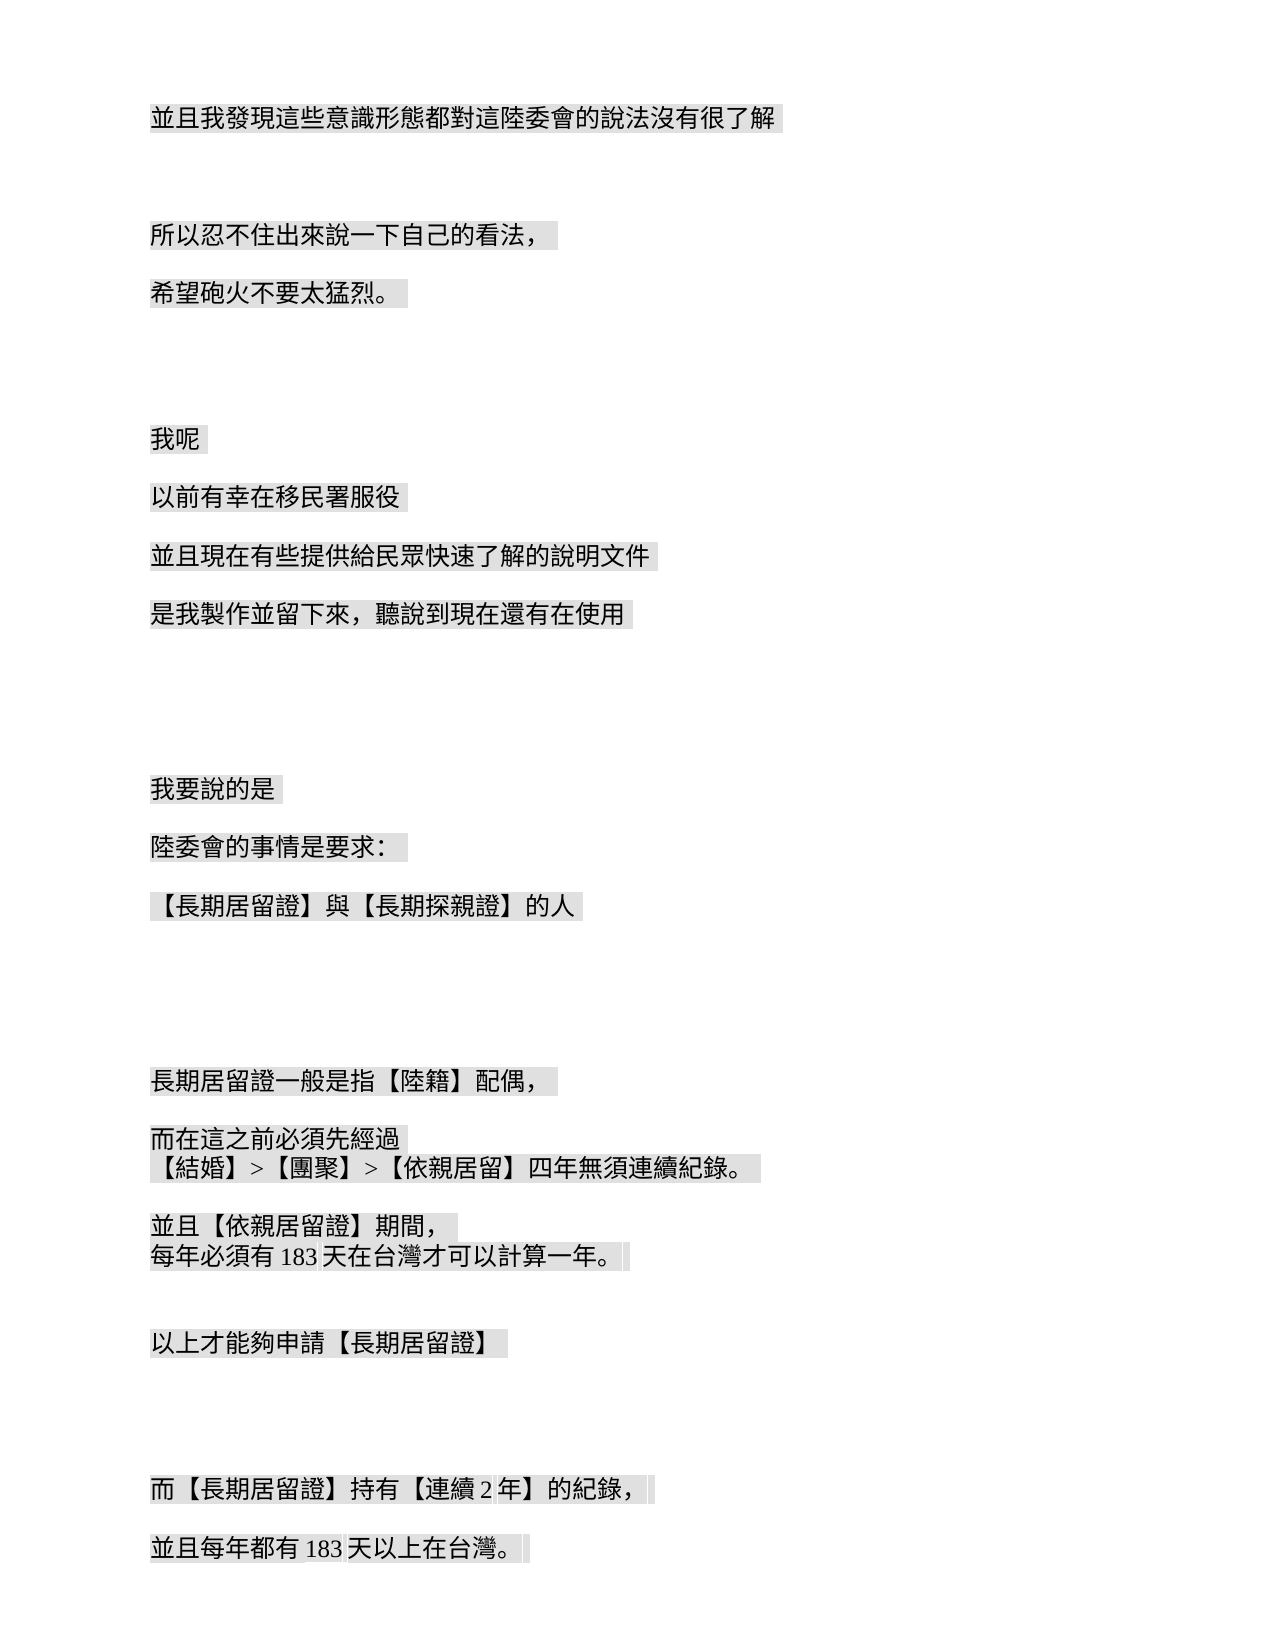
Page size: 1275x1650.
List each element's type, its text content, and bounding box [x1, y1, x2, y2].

text 並且我發現這些意識形態都對這陸委會的說法沒有很了解 所以忍不住出來說一下自己的看法， 希望砲火不要太猛烈。 我呢 以前有幸在移民署服役 並且現在有些提供給民眾快速了解的說明文件 是我製作並留下來，聽說到現在還有在使用 我要說的是 陸委會的事情是要求： 【長期居留證】與【長期探親證】的人 長期居留證一般是指【陸籍】配偶， 而在這之前必須先經過 【結婚】>【團聚】>【依親居留】四年無須連續紀錄。 並且【依親居留證】期間， 每年必須有183天在台灣才可以計算一年。 以上才能夠申請【長期居留證】 而【長期居留證】持有【連續2年】的紀錄， 並且每年都有183天以上在台灣。 [150, 75, 1125, 1563]
